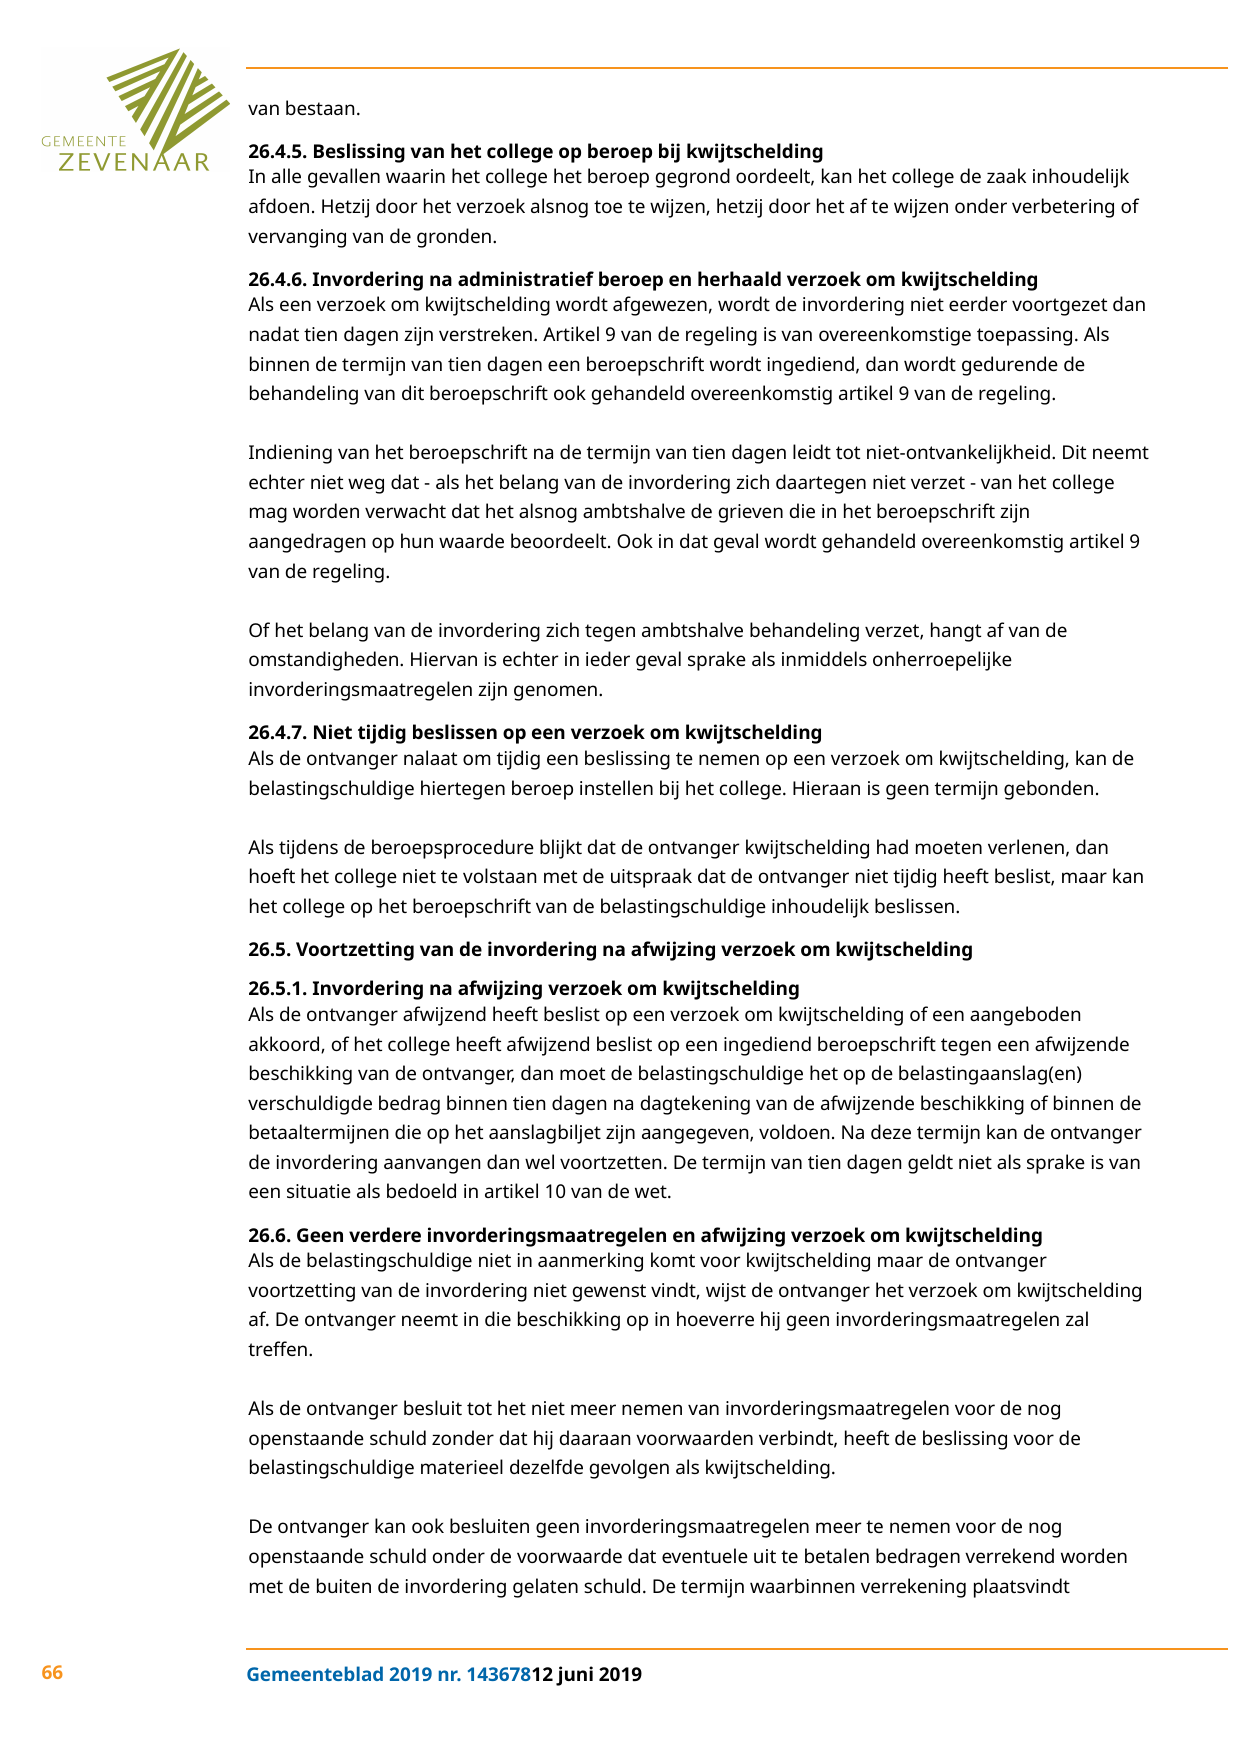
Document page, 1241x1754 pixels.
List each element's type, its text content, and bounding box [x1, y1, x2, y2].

text Als tijdens de beroepsprocedure blijkt dat de ontvanger kwijtschelding had moeten verlenen, dan hoeft het college niet te volstaan met de uitspraak dat de ontvanger niet tijdig heeft beslist, maar kan het college op het beroepschrift van de belastingschuldige inhoudelijk beslissen. [248, 834, 1152, 919]
text 26.6. Geen verdere invorderingsmaatregelen en afwijzing verzoek om kwijtschelding [248, 1222, 1152, 1247]
text 26.5.1. Invordering na afwijzing verzoek om kwijtschelding [248, 975, 1152, 1001]
text 26.4.7. Niet tijdig beslissen op een verzoek om kwijtschelding [248, 719, 1152, 745]
text Als de ontvanger afwijzend heeft beslist op een verzoek om kwijtschelding of een aangeboden akkoord, of het college heeft afwijzend beslist op een ingediend beroepschrift tegen een afwijzende beschikking van de ontvanger, dan moet de belastingschuldige het op de belastingaanslag(en) verschuldigde bedrag binnen tien dagen na dagtekening van de afwijzende beschikking of binnen de betaaltermijnen die op het aanslagbiljet zijn aangegeven, voldoen. Na deze termijn kan de ontvanger de invordering aanvangen dan wel voortzetten. De termijn van tien dagen geldt niet als sprake is van een situatie als bedoeld in artikel 10 van de wet. [248, 1001, 1152, 1204]
text In alle gevallen waarin het college het beroep gegrond oordeelt, kan het college de zaak inhoudelijk afdoen. Hetzij door het verzoek alsnog toe te wijzen, hetzij door het af te wijzen onder verbetering of vervanging van de gronden. [248, 164, 1152, 248]
text Als de ontvanger besluit tot het niet meer nemen van invorderingsmaatregelen voor de nog openstaande schuld zonder dat hij daaraan voorwaarden verbindt, heeft de beslissing voor de belastingschuldige materieel dezelfde gevolgen als kwijtschelding. [248, 1395, 1152, 1480]
text 26.4.5. Beslissing van het college op beroep bij kwijtschelding [248, 138, 1152, 164]
text De ontvanger kan ook besluiten geen invorderingsmaatregelen meer te nemen voor de nog openstaande schuld onder de voorwaarde dat eventuele uit te betalen bedragen verrekend worden met de buiten de invordering gelaten schuld. De termijn waarbinnen verrekening plaatsvindt [248, 1514, 1152, 1599]
text 26.4.6. Invordering na administratief beroep en herhaald verzoek om kwijtschelding [248, 266, 1152, 292]
text Als een verzoek om kwijtschelding wordt afgewezen, wordt de invordering niet eerder voortgezet dan nadat tien dagen zijn verstreken. Artikel 9 van de regeling is van overeenkomstige toepassing. Als binnen de termijn van tien dagen een beroepschrift wordt ingediend, dan wordt gedurende de behandeling van dit beroepschrift ook gehandeld overeenkomstig artikel 9 van de regeling. [248, 292, 1152, 406]
text Indiening van het beroepschrift na de termijn van tien dagen leidt tot niet-ontvankelijkheid. Dit neemt echter niet weg dat - als het belang van de invordering zich daartegen niet verzet - van het college mag worden verwacht dat het alsnog ambtshalve de grieven die in het beroepschrift zijn aangedragen op hun waarde beoordeelt. Ook in dat geval wordt gehandeld overeenkomstig artikel 9 van de regeling. [248, 439, 1152, 584]
text Als de ontvanger nalaat om tijdig een beslissing te nemen op een verzoek om kwijtschelding, kan de belastingschuldige hiertegen beroep instellen bij het college. Hieraan is geen termijn gebonden. [248, 745, 1152, 800]
text 26.5. Voortzetting van de invordering na afwijzing verzoek om kwijtschelding [248, 936, 1152, 962]
text Of het belang van de invordering zich tegen ambtshalve behandeling verzet, hangt af van de omstandigheden. Hiervan is echter in ieder geval sprake als inmiddels onherroepelijke invorderingsmaatregelen zijn genomen. [248, 617, 1152, 702]
text van bestaan. [248, 95, 1152, 121]
picture [41, 47, 231, 172]
text Als de belastingschuldige niet in aanmerking komt voor kwijtschelding maar de ontvanger voortzetting van de invordering niet gewenst vindt, wijst de ontvanger het verzoek om kwijtschelding af. De ontvanger neemt in die beschikking op in hoeverre hij geen invorderingsmaatregelen zal treffen. [248, 1247, 1152, 1362]
